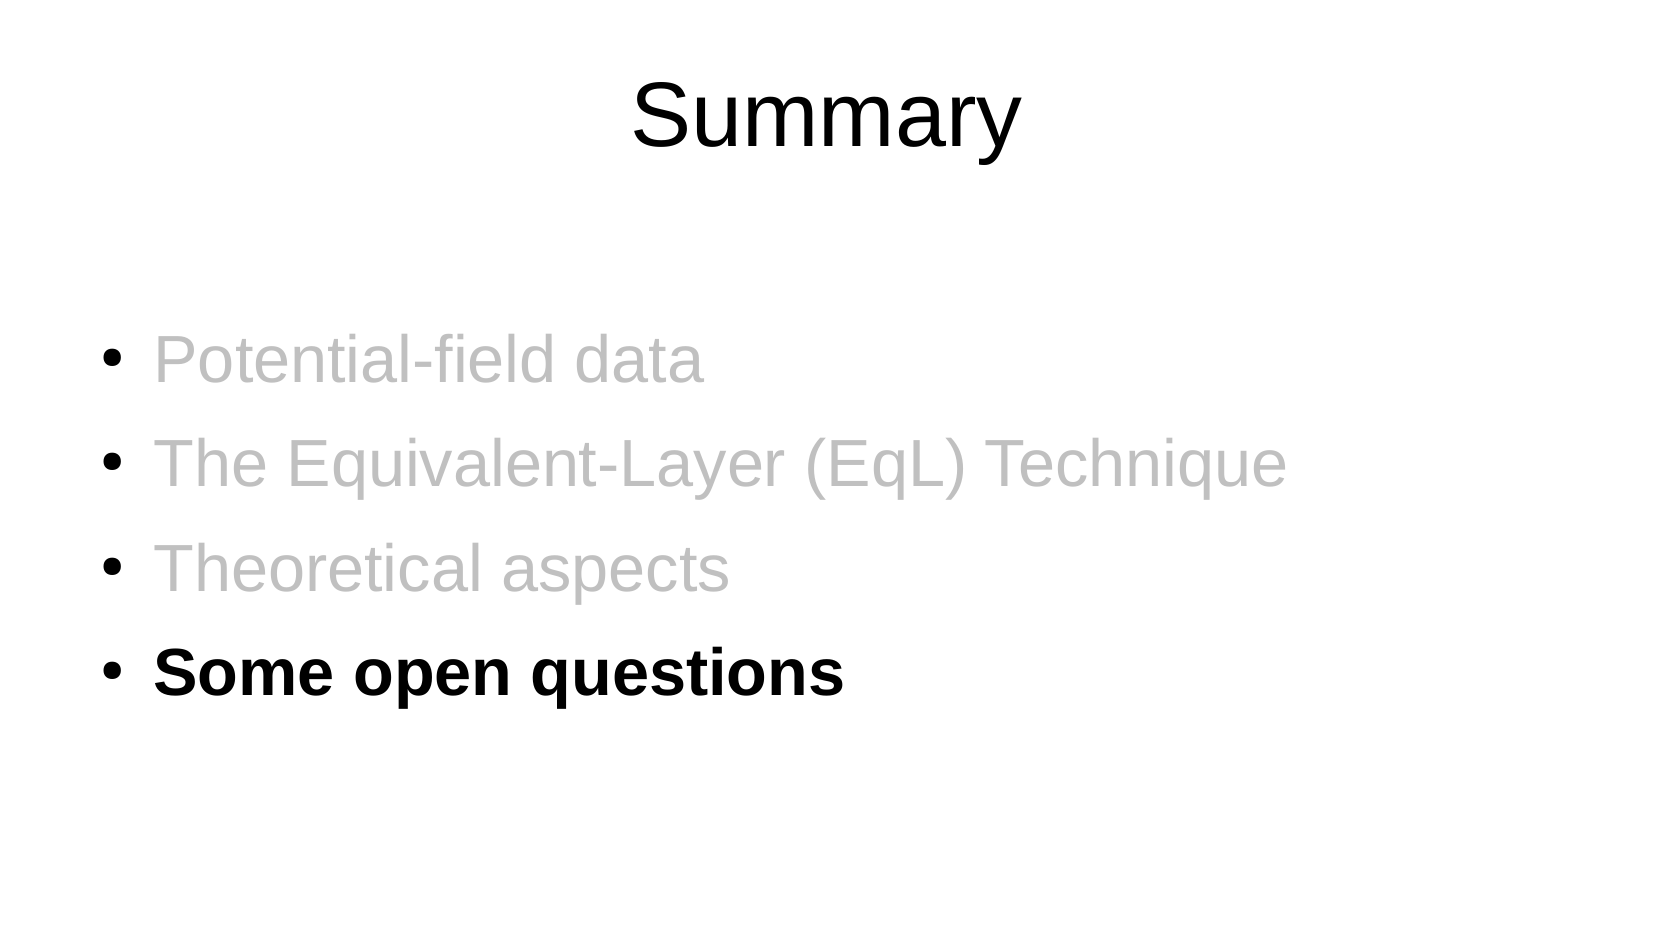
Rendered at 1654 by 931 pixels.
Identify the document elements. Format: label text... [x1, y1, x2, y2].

list Potential-field data The Equivalent-Layer (EqL) Technique Theoretical aspects Some open questions [82, 217, 1571, 758]
title Summary [82, 37, 1571, 193]
